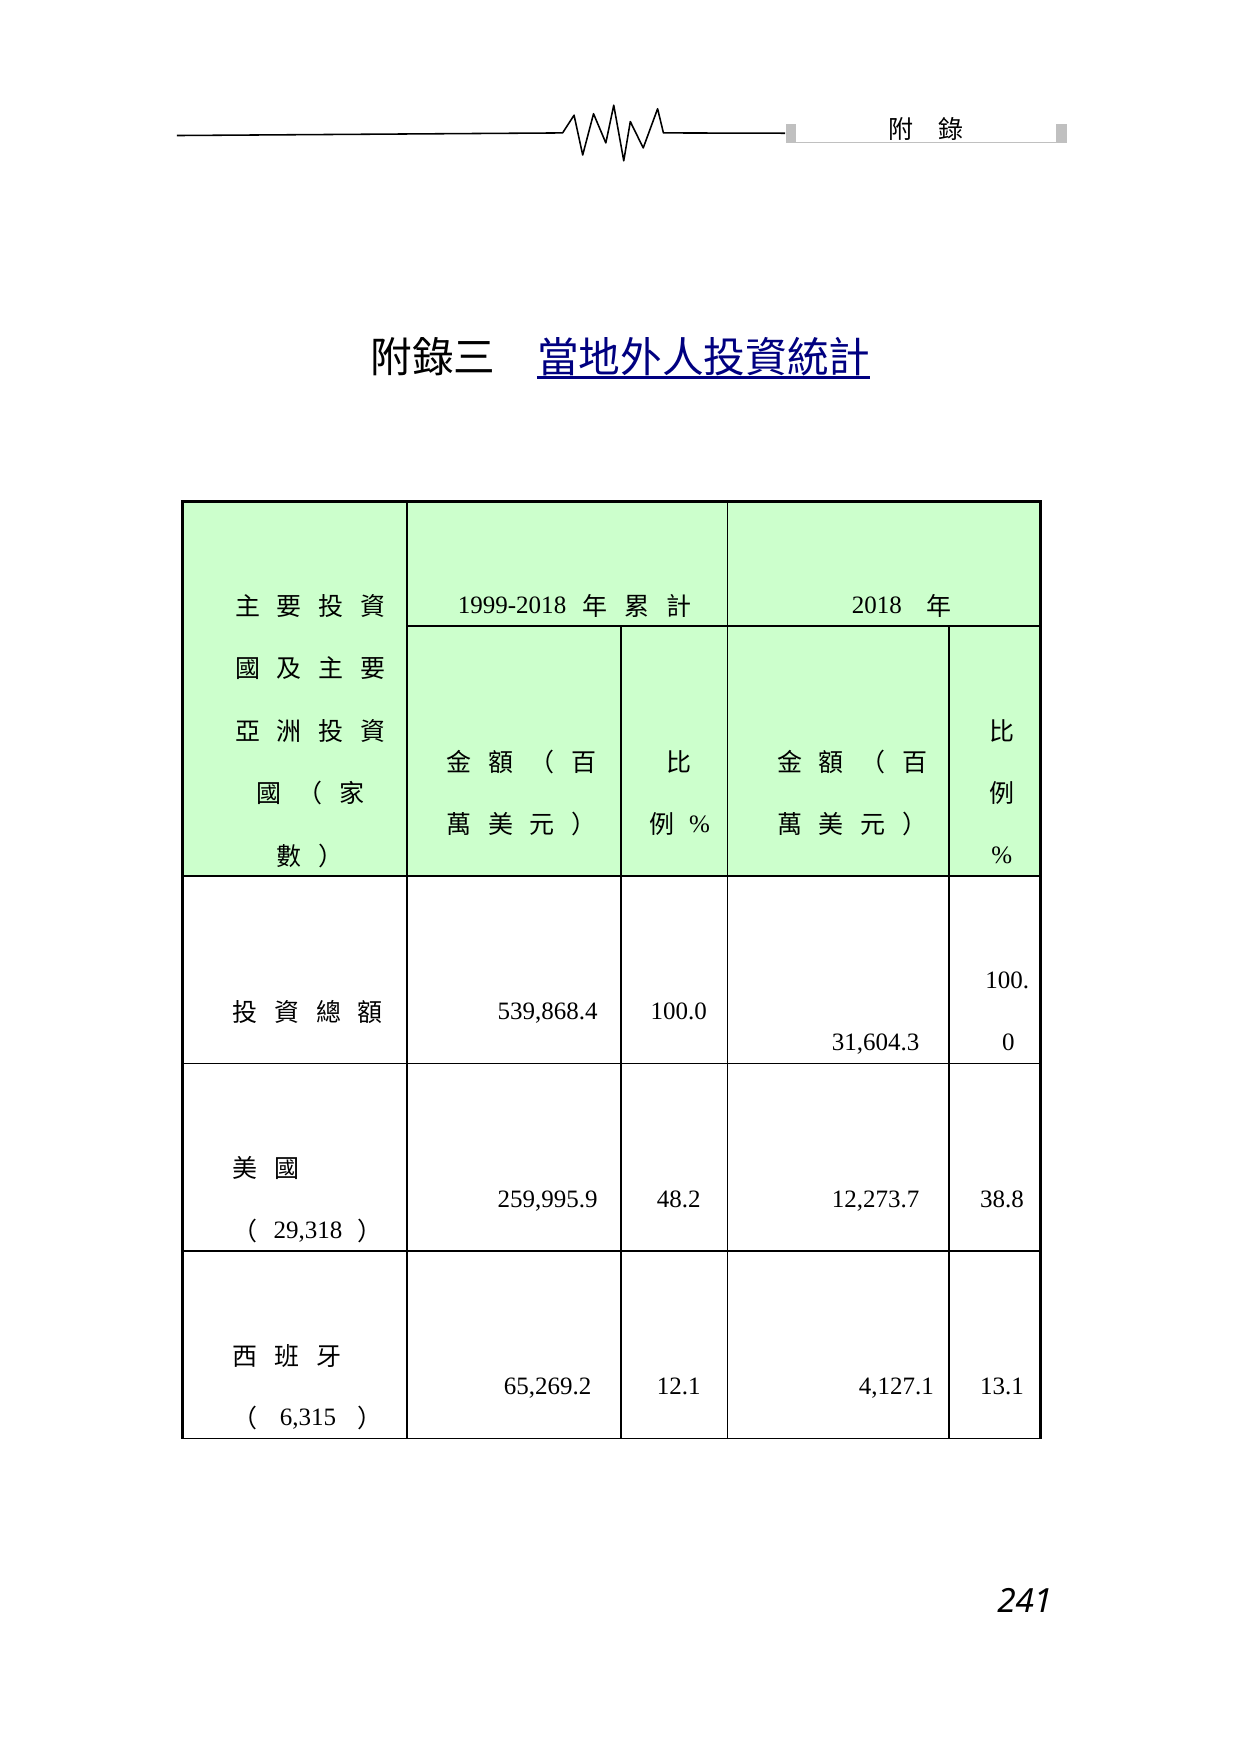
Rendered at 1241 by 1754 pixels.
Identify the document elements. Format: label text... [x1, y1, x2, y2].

table_cell 比例% [622, 627, 727, 875]
table_cell 65,269.2 [408, 1252, 620, 1438]
table_header 1999-2018年累計 [408, 503, 727, 625]
table_cell 金額（百萬美元） [728, 627, 948, 875]
table_cell 259,995.9 [408, 1064, 620, 1250]
table_cell 13.1 [950, 1252, 1039, 1438]
table_cell 金額（百萬美元） [408, 627, 620, 875]
table_cell 西班牙（6,315） [184, 1252, 406, 1438]
table_cell 投資總額 [184, 877, 406, 1063]
table_header 主要投資國及主要亞洲投資國（家數） [184, 503, 406, 875]
table_header 2018年 [728, 503, 1039, 625]
table_cell 比例% [950, 627, 1039, 875]
table_cell 12.1 [622, 1252, 727, 1438]
table_cell 38.8 [950, 1064, 1039, 1250]
table_cell 4,127.1 [728, 1252, 948, 1438]
text 附錄三 當地外人投資統計 [183, 313, 1058, 375]
table_cell 31,604.3 [728, 877, 948, 1063]
table_cell 539,868.4 [408, 877, 620, 1063]
table_cell 48.2 [622, 1064, 727, 1250]
table_cell 100.0 [950, 877, 1039, 1063]
table_cell 100.0 [622, 877, 727, 1063]
table_cell 美國（29,318） [184, 1064, 406, 1250]
table_cell 12,273.7 [728, 1064, 948, 1250]
